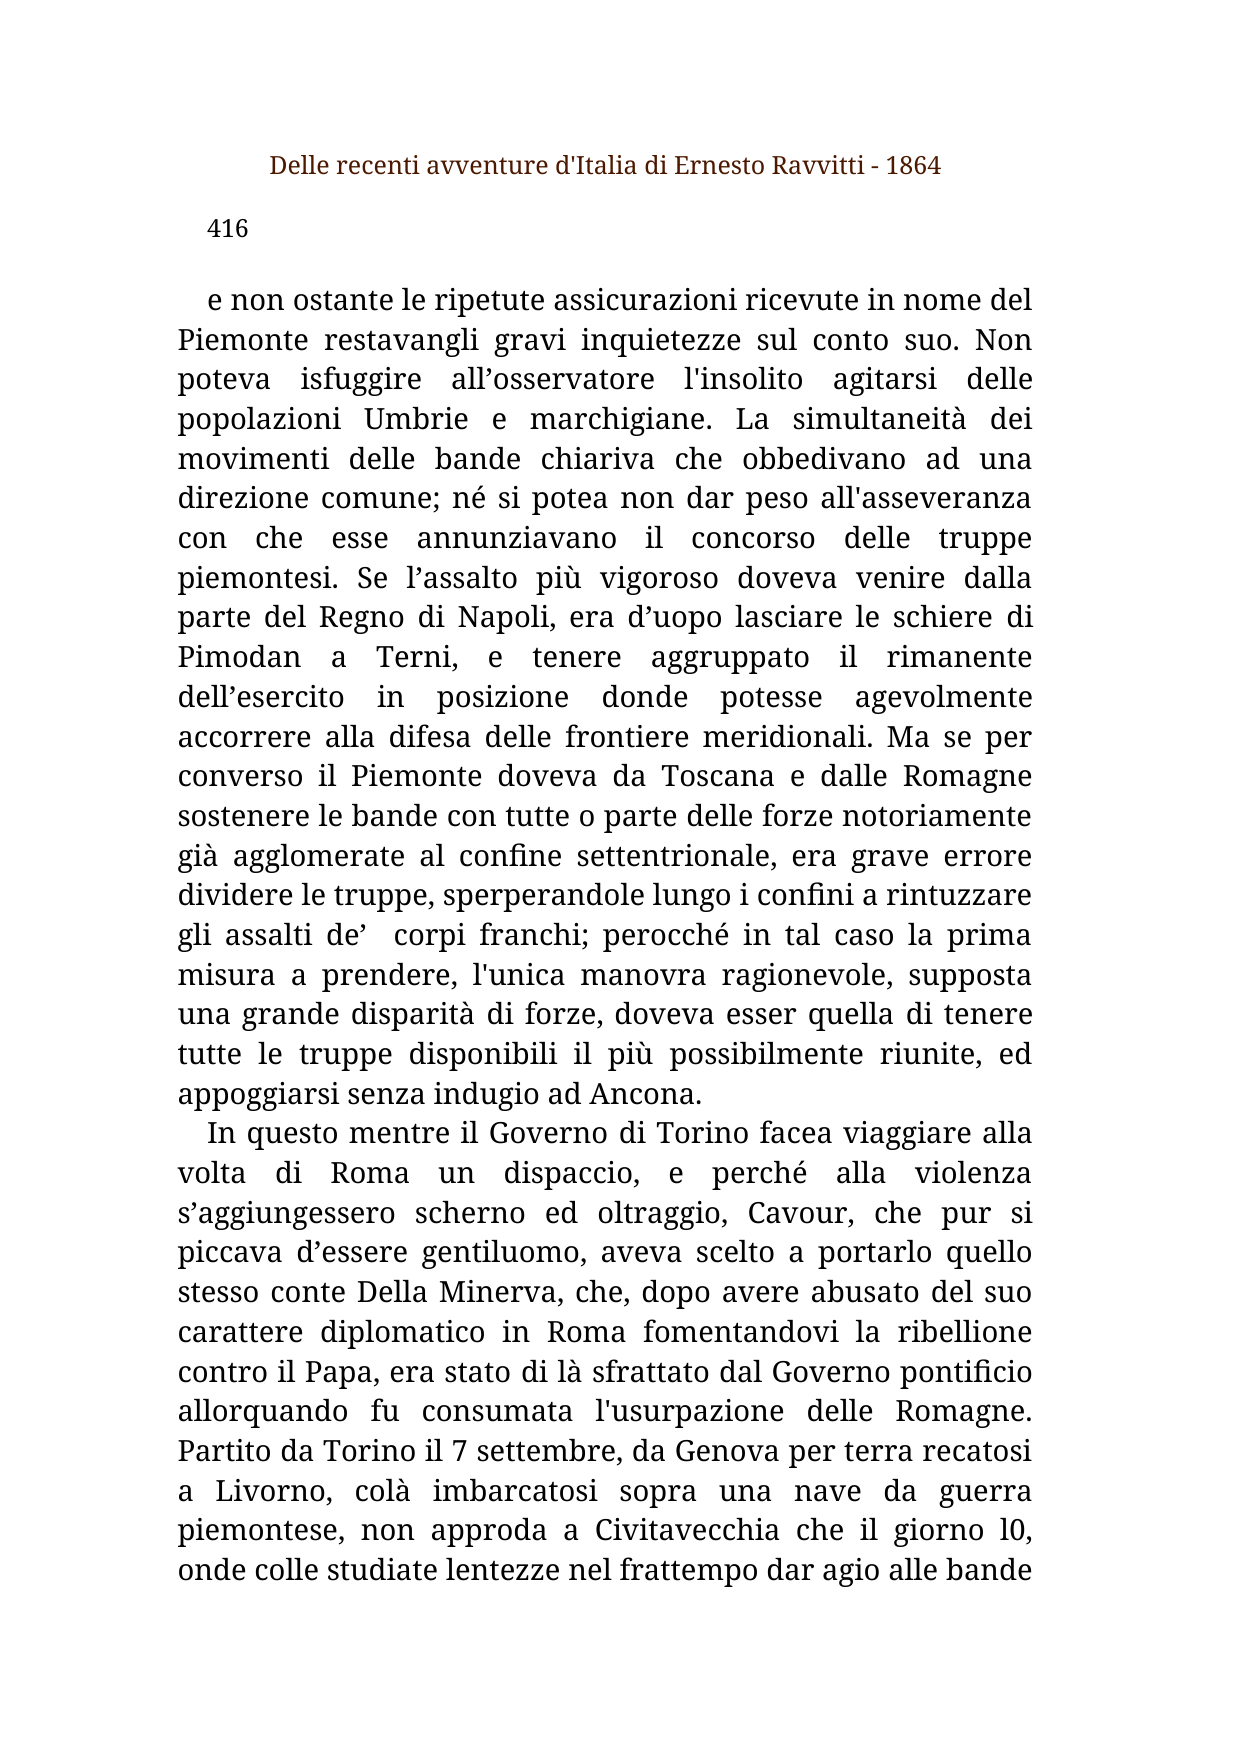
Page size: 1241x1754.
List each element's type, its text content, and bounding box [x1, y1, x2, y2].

text e non ostante le ripetute assicurazioni ricevute in nome del Piemonte restavangli gravi inquietezze sul conto suo. Non poteva isfuggire all’osservatore l'insolito agitarsi delle popolazioni Umbrie e marchigiane. La simultaneità dei movimenti delle bande chiariva che obbedivano ad una direzione comune; né si potea non dar peso all'asseveranza con che esse annunziavano il concorso delle truppe piemontesi. Se l’assalto più vigoroso doveva venire dalla parte del Regno di Napoli, era d’uopo lasciare le schiere di Pimodan a Terni, e tenere aggruppato il rimanente dell’esercito in posizione donde potesse agevolmente accorrere alla difesa delle frontiere meridionali. Ma se per converso il Piemonte doveva da Toscana e dalle Romagne sostenere le bande con tutte o parte delle forze notoriamente già agglomerate al confine settentrionale, era grave errore dividere le truppe, sperperandole lungo i confini a rintuzzare gli assalti de’ corpi franchi; perocché in tal caso la prima misura a prendere, l'unica manovra ragionevole, supposta una grande disparità di forze, doveva esser quella di tenere tutte le truppe disponibili il più possibilmente riunite, ed appoggiarsi senza indugio ad Ancona. [177, 279, 1033, 1113]
text In questo mentre il Governo di Torino facea viaggiare alla volta di Roma un dispaccio, e perché alla violenza s’aggiungessero scherno ed oltraggio, Cavour, che pur si piccava d’essere gentiluomo, aveva scelto a portarlo quello stesso conte Della Minerva, che, dopo avere abusato del suo carattere diplomatico in Roma fomentandovi la ribellione contro il Papa, era stato di là sfrattato dal Governo pontificio allorquando fu consumata l'usurpazione delle Romagne. Partito da Torino il 7 settembre, da Genova per terra recatosi a Livorno, colà imbarcatosi sopra una nave da guerra piemontese, non approda a Civitavecchia che il giorno l0, onde colle studiate lentezze nel frattempo dar agio alle bande [177, 1113, 1033, 1589]
text 416 [177, 211, 1033, 245]
